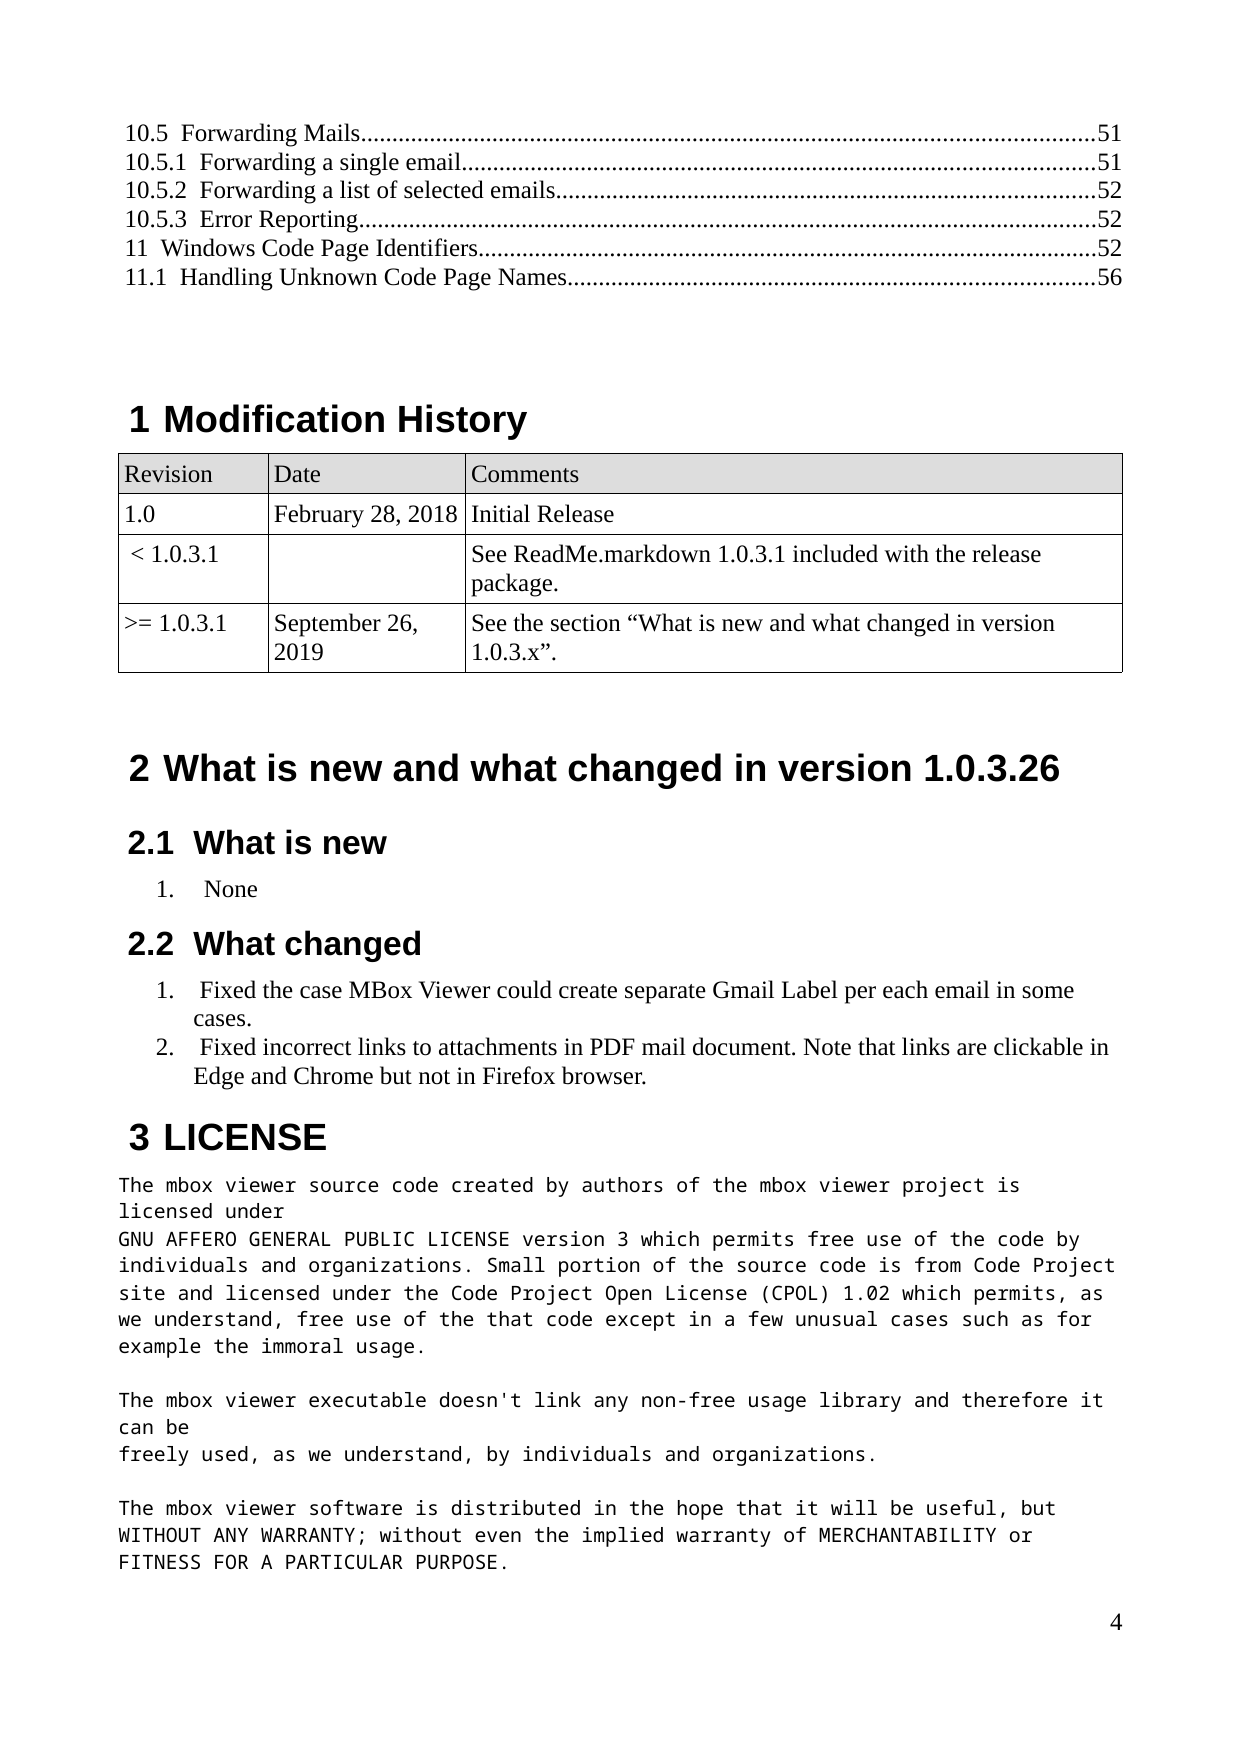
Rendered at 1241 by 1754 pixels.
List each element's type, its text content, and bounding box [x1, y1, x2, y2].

text GNU AFFERO GENERAL PUBLIC LICENSE version 3 which permits free use of the code by individuals and organizations. Small portion of the source code is from Code Project site and licensed under the Code Project Open License (CPOL) 1.02 which permits, as we understand, free use of the that code except in a few unusual cases such as for example the immoral usage. [118, 1225, 1122, 1360]
subtitle What is new and what changed in version 1.0.3.26 [118, 746, 1122, 789]
subtitle What is new [118, 823, 1122, 861]
text 10.5 Forwarding Mails 51 [118, 118, 1122, 147]
subtitle What changed [118, 923, 1122, 962]
text 11 Windows Code Page Identifiers 52 [118, 233, 1122, 262]
text 10.5.3 Error Reporting 52 [118, 204, 1122, 233]
table_cell February 28, 2018 [269, 494, 465, 533]
table_header Revision [119, 454, 268, 493]
table_cell [269, 535, 465, 603]
text The mbox viewer executable doesn't link any non-free usage library and therefore it can be [118, 1387, 1122, 1441]
table_cell < 1.0.3.1 [119, 535, 268, 603]
table_cell >= 1.0.3.1 [119, 604, 268, 672]
table_header Comments [466, 454, 1122, 493]
list None [156, 874, 1122, 903]
text 10.5.2 Forwarding a list of selected emails 52 [118, 176, 1122, 204]
table_cell See the section “What is new and what changed in version 1.0.3.x”. [466, 604, 1122, 672]
table_cell September 26, 2019 [269, 604, 465, 672]
table_header Date [269, 454, 465, 493]
table_cell See ReadMe.markdown 1.0.3.1 included with the release package. [466, 535, 1122, 603]
list Fixed the case MBox Viewer could create separate Gmail Label per each email in some cases. [156, 975, 1122, 1032]
list Fixed incorrect links to attachments in PDF mail document. Note that links are clickable in Edge and Chrome but not in Firefox browser. [156, 1032, 1122, 1090]
subtitle LICENSE [118, 1115, 1122, 1158]
text 10.5.1 Forwarding a single email 51 [118, 147, 1122, 176]
subtitle Modification History [118, 397, 1122, 440]
text 11.1 Handling Unknown Code Page Names 56 [118, 262, 1122, 291]
table_cell 1.0 [119, 494, 268, 533]
text freely used, as we understand, by individuals and organizations. [118, 1441, 1122, 1468]
text The mbox viewer software is distributed in the hope that it will be useful, but WITHOUT ANY WARRANTY; without even the implied warranty of MERCHANTABILITY or FITNESS FOR A PARTICULAR PURPOSE. [118, 1494, 1122, 1576]
text The mbox viewer source code created by authors of the mbox viewer project is licensed under [118, 1171, 1122, 1225]
table_cell Initial Release [466, 494, 1122, 533]
